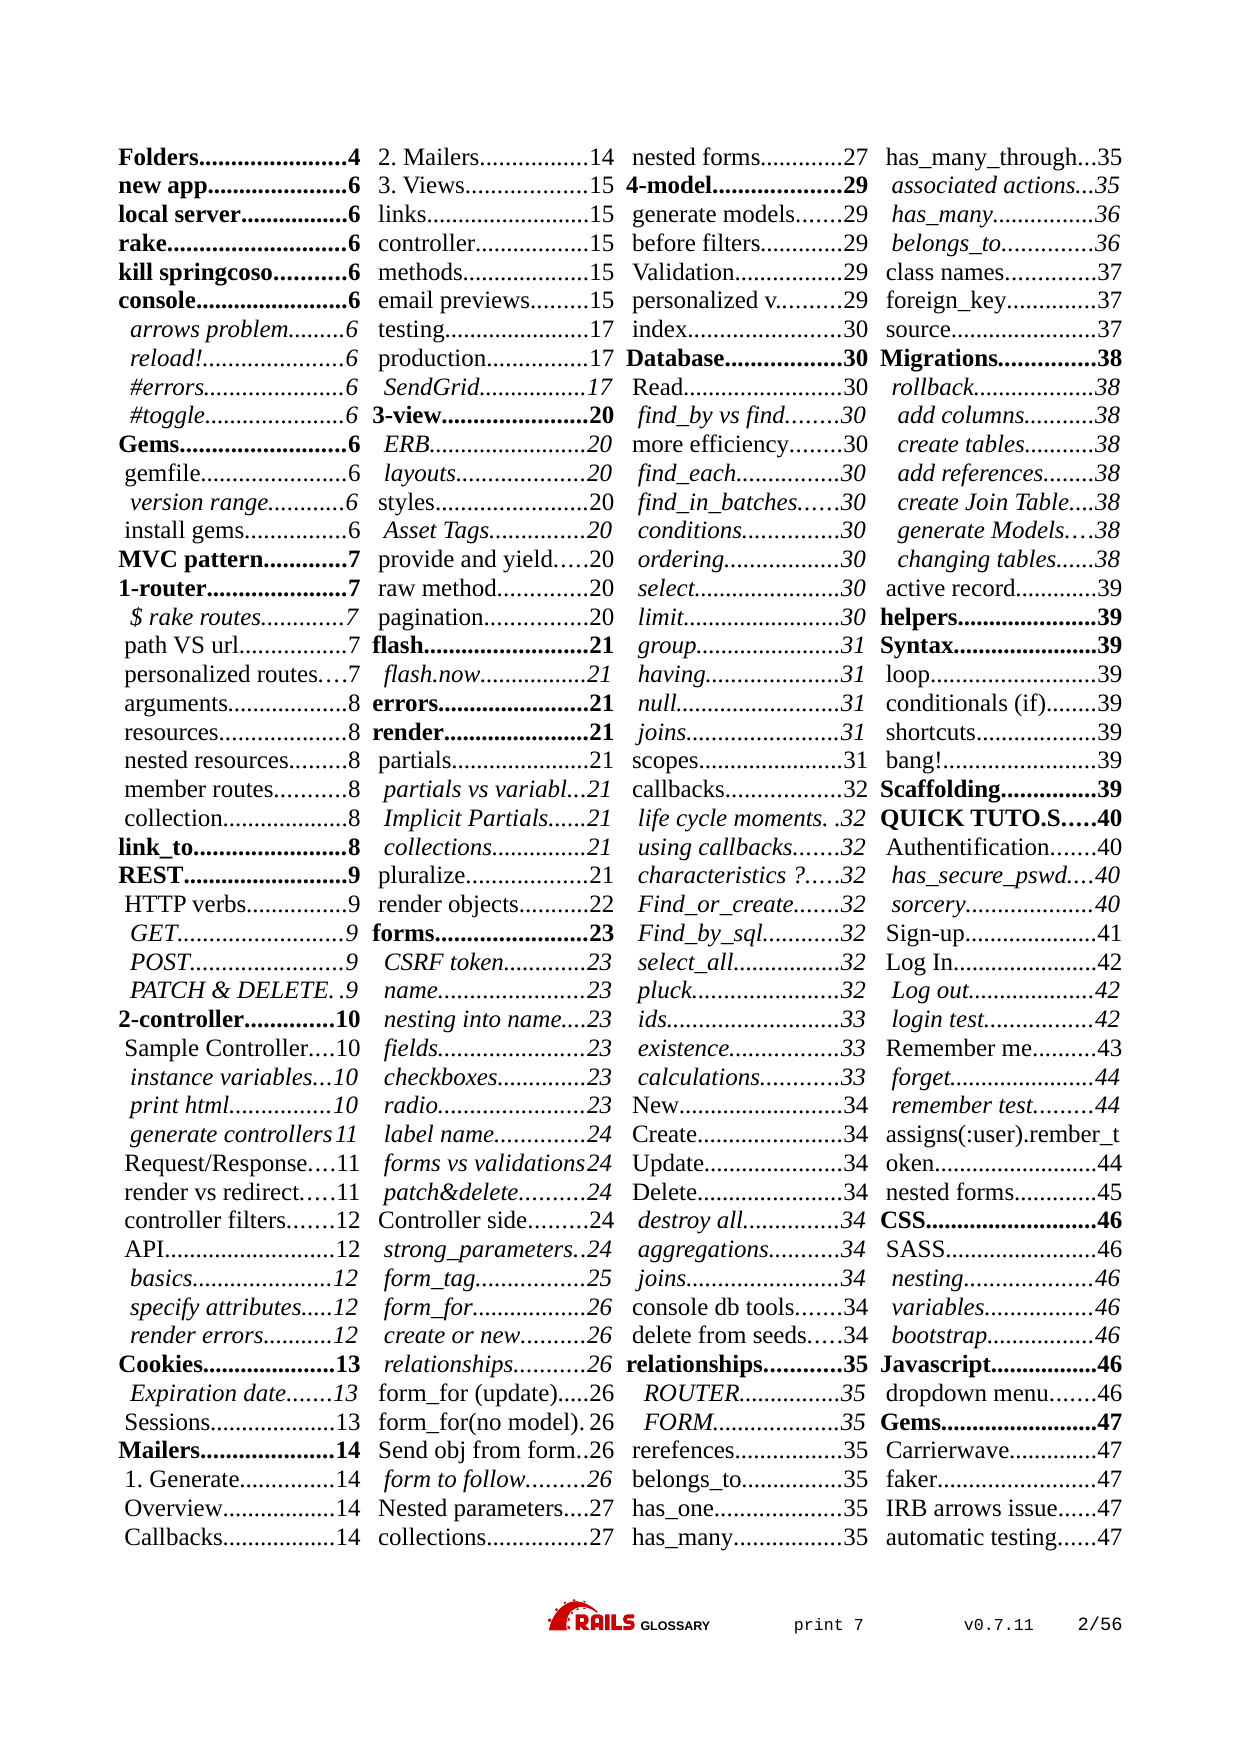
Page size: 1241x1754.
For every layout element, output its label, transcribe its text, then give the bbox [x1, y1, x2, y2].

text patch&delete 24 [384, 1177, 614, 1206]
text Overview 14 [124, 1493, 360, 1522]
text generate models 29 [632, 199, 868, 228]
text pluck 32 [638, 976, 868, 1004]
text aggregations 34 [638, 1234, 868, 1263]
text ids 33 [638, 1004, 868, 1033]
text having 31 [638, 659, 868, 688]
text using callbacks 32 [638, 832, 868, 861]
text Folders 4 [118, 142, 360, 171]
text joins 34 [638, 1263, 868, 1292]
text production 17 [378, 343, 614, 372]
text resources 8 [124, 717, 360, 746]
text has_many_through 35 [886, 142, 1122, 171]
text 1-router 7 [118, 573, 360, 602]
text Validation 29 [632, 257, 868, 286]
text scopes 31 [632, 746, 868, 774]
text ROUTER 35 [643, 1378, 868, 1407]
text create or new 26 [384, 1321, 614, 1349]
text Callbacks 14 [124, 1522, 360, 1551]
text create tables 38 [897, 429, 1122, 458]
text partials vs variabl 21 [384, 774, 614, 803]
text calculations 33 [638, 1062, 868, 1091]
text IRB arrows issue 47 [886, 1493, 1122, 1522]
text flash.now 21 [384, 659, 614, 688]
text Sample Controller 10 [124, 1033, 360, 1062]
text PATCH & DELETE 9 [130, 976, 360, 1004]
text path VS url 7 [124, 631, 360, 659]
text foreign_key 37 [886, 286, 1122, 314]
text belongs_to 36 [891, 228, 1122, 257]
text instance variables 10 [130, 1062, 360, 1091]
text label name 24 [384, 1119, 614, 1148]
text new app 6 [118, 171, 360, 199]
text radio 23 [384, 1091, 614, 1119]
text helpers 39 [880, 602, 1122, 631]
text render 21 [372, 717, 614, 746]
text null 31 [638, 688, 868, 717]
text index 30 [632, 314, 868, 343]
text Log out 42 [891, 976, 1122, 1004]
text relationships 35 [626, 1349, 868, 1378]
text Read 30 [632, 372, 868, 401]
text destroy all 34 [638, 1206, 868, 1234]
text install gems 6 [124, 516, 360, 544]
text has_many 35 [632, 1522, 868, 1551]
text ordering 30 [638, 544, 868, 573]
text select_all 32 [638, 947, 868, 976]
text name 23 [384, 976, 614, 1004]
text Cookies 13 [118, 1349, 360, 1378]
text Gems 47 [880, 1407, 1122, 1436]
text console db tools 34 [632, 1292, 868, 1321]
text styles 20 [378, 487, 614, 516]
text rollback 38 [891, 372, 1122, 401]
text SendGrid 17 [384, 372, 614, 401]
text add columns 38 [897, 401, 1122, 429]
text provide and yield 20 [378, 544, 614, 573]
text nested forms 27 [632, 142, 868, 171]
text errors 21 [372, 688, 614, 717]
text flash 21 [372, 631, 614, 659]
text specify attributes 12 [130, 1292, 360, 1321]
text REST 9 [118, 861, 360, 889]
text raw method 20 [378, 573, 614, 602]
text delete from seeds 34 [632, 1321, 868, 1349]
text render objects 22 [378, 889, 614, 918]
text 3-view 20 [372, 401, 614, 429]
text POST 9 [130, 947, 360, 976]
text Authentification 40 [886, 832, 1122, 861]
text limit 30 [638, 602, 868, 631]
text basics 12 [130, 1263, 360, 1292]
text more efficiency 30 [632, 429, 868, 458]
text rerefences 35 [632, 1436, 868, 1464]
text collections 27 [378, 1522, 614, 1551]
text methods 15 [378, 257, 614, 286]
text pagination 20 [378, 602, 614, 631]
text sorcery 40 [891, 889, 1122, 918]
text forms 23 [372, 918, 614, 947]
text controller 15 [378, 228, 614, 257]
text collections 21 [384, 832, 614, 861]
text member routes 8 [124, 774, 360, 803]
text Controller side 24 [378, 1206, 614, 1234]
text has_secure_pswd 40 [891, 861, 1122, 889]
text conditions 30 [638, 516, 868, 544]
text GET 9 [130, 918, 360, 947]
text link_to 8 [118, 832, 360, 861]
text Expiration date 13 [130, 1378, 360, 1407]
text personalized v. 29 [632, 286, 868, 314]
text dropdown menu 46 [886, 1378, 1122, 1407]
text console 6 [118, 286, 360, 314]
text belongs_to 35 [632, 1464, 868, 1493]
text local server 6 [118, 199, 360, 228]
text CSRF token 23 [384, 947, 614, 976]
text Implicit Partials 21 [384, 803, 614, 832]
text Asset Tags 20 [384, 516, 614, 544]
text bang! 39 [886, 746, 1122, 774]
text print html 10 [130, 1091, 360, 1119]
text Sessions 13 [124, 1407, 360, 1436]
text form_tag 25 [384, 1263, 614, 1292]
text Mailers 14 [118, 1436, 360, 1464]
text #toggle 6 [130, 401, 360, 429]
text checkboxes 23 [384, 1062, 614, 1091]
text add references 38 [897, 458, 1122, 487]
text pluralize 21 [378, 861, 614, 889]
text Delete 34 [632, 1177, 868, 1206]
text Carrierwave 47 [886, 1436, 1122, 1464]
text group 31 [638, 631, 868, 659]
text Migrations 38 [880, 343, 1122, 372]
text Find_by_sql 32 [638, 918, 868, 947]
text joins 31 [638, 717, 868, 746]
text $ rake routes 7 [130, 602, 360, 631]
text API 12 [124, 1234, 360, 1263]
text find_by vs find 30 [638, 401, 868, 429]
text loop 39 [886, 659, 1122, 688]
text CSS 46 [880, 1206, 1122, 1234]
text has_many 36 [891, 199, 1122, 228]
text form_for(no model) 26 [378, 1407, 614, 1436]
text reload! 6 [130, 343, 360, 372]
text 2. Mailers 14 [378, 142, 614, 171]
text Sign-up 41 [886, 918, 1122, 947]
text rake 6 [118, 228, 360, 257]
text form to follow 26 [384, 1464, 614, 1493]
text partials 21 [378, 746, 614, 774]
text 1. Generate 14 [124, 1464, 360, 1493]
text faker 47 [886, 1464, 1122, 1493]
text links 15 [378, 199, 614, 228]
text automatic testing 47 [886, 1522, 1122, 1551]
text active record 39 [886, 573, 1122, 602]
text bootstrap 46 [891, 1321, 1122, 1349]
text create Join Table 38 [897, 487, 1122, 516]
text HTTP verbs 9 [124, 889, 360, 918]
text render errors 12 [130, 1321, 360, 1349]
text nested resources 8 [124, 746, 360, 774]
text characteristics ? 32 [638, 861, 868, 889]
text layouts 20 [384, 458, 614, 487]
text changing tables 38 [897, 544, 1122, 573]
text Gems 6 [118, 429, 360, 458]
text before filters 29 [632, 228, 868, 257]
text form_for 26 [384, 1292, 614, 1321]
text render vs redirect 11 [124, 1177, 360, 1206]
text 2-controller 10 [118, 1004, 360, 1033]
text Find_or_create 32 [638, 889, 868, 918]
text source 37 [886, 314, 1122, 343]
text fields 23 [384, 1033, 614, 1062]
text shortcuts 39 [886, 717, 1122, 746]
text arrows problem 6 [130, 314, 360, 343]
text kill springcoso 6 [118, 257, 360, 286]
text generate Models 38 [897, 516, 1122, 544]
text Javascript 46 [880, 1349, 1122, 1378]
text FORM 35 [643, 1407, 868, 1436]
text class names 37 [886, 257, 1122, 286]
text 4-model 29 [626, 171, 868, 199]
text arguments 8 [124, 688, 360, 717]
text nesting into name 23 [384, 1004, 614, 1033]
text SASS 46 [886, 1234, 1122, 1263]
text strong_parameters 24 [384, 1234, 614, 1263]
text version range 6 [130, 487, 360, 516]
text forget 44 [891, 1062, 1122, 1091]
text remember test 44 [891, 1091, 1122, 1119]
text existence 33 [638, 1033, 868, 1062]
text collection 8 [124, 803, 360, 832]
text forms vs validations 24 [384, 1148, 614, 1177]
text form_for (update) 26 [378, 1378, 614, 1407]
text login test 42 [891, 1004, 1122, 1033]
text generate controllers 11 [130, 1119, 360, 1148]
text Log In 42 [886, 947, 1122, 976]
text nested forms 45 [886, 1177, 1122, 1206]
text ERB 20 [384, 429, 614, 458]
text find_in_batches 30 [638, 487, 868, 516]
text QUICK TUTO.S 40 [880, 803, 1122, 832]
text gemfile 6 [124, 458, 360, 487]
text controller filters 12 [124, 1206, 360, 1234]
text Nested parameters 27 [378, 1493, 614, 1522]
text conditionals (if) 39 [886, 688, 1122, 717]
text personalized routes 7 [124, 659, 360, 688]
text relationships 26 [384, 1349, 614, 1378]
text find_each 30 [638, 458, 868, 487]
text Send obj from form 26 [378, 1436, 614, 1464]
text assigns(:user).rember_token 44 [886, 1119, 1122, 1177]
text variables 46 [891, 1292, 1122, 1321]
text Update 34 [632, 1148, 868, 1177]
text select 30 [638, 573, 868, 602]
text Scaffolding 39 [880, 774, 1122, 803]
text has_one 35 [632, 1493, 868, 1522]
text life cycle moments 32 [638, 803, 868, 832]
text nesting 46 [891, 1263, 1122, 1292]
text #errors 6 [130, 372, 360, 401]
text Create 34 [632, 1119, 868, 1148]
text Syntax 39 [880, 631, 1122, 659]
text associated actions 35 [891, 171, 1122, 199]
text MVC pattern 7 [118, 544, 360, 573]
text New 34 [632, 1091, 868, 1119]
text testing 17 [378, 314, 614, 343]
text Remember me 43 [886, 1033, 1122, 1062]
text 3. Views 15 [378, 171, 614, 199]
text email previews 15 [378, 286, 614, 314]
text Request/Response 11 [124, 1148, 360, 1177]
text Database 30 [626, 343, 868, 372]
text callbacks 32 [632, 774, 868, 803]
